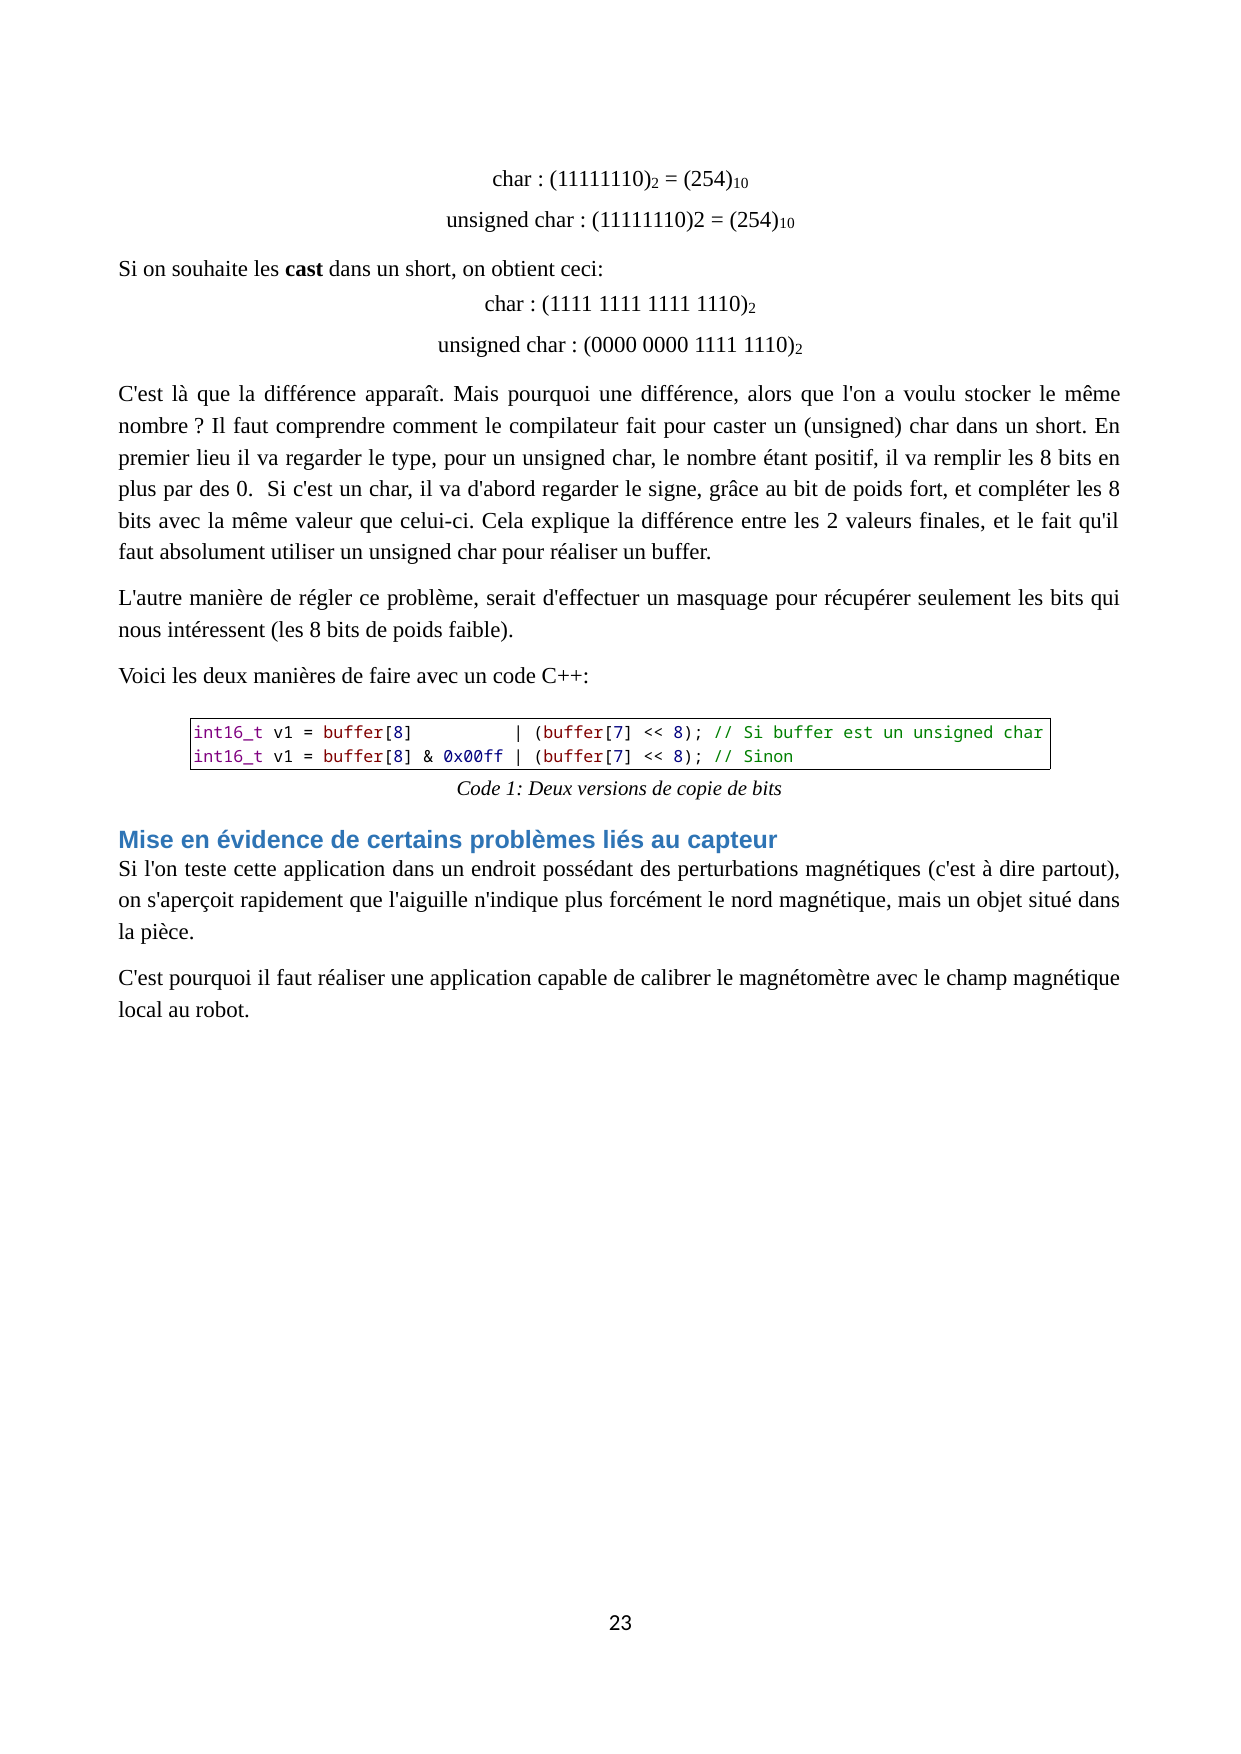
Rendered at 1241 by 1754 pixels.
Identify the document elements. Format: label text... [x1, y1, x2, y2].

text char : (1111 1111 1111 1110)2 [282, 290, 958, 317]
text L'autre manière de régler ce problème, serait d'effectuer un masquage pour récupérer seulement les bits qui nous intéressent (les 8 bits de poids faible). [118, 584, 1122, 642]
text int16_t v1 = buffer[8] & 0x00ff | (buffer[7] << 8); // Sinon [193, 744, 1047, 766]
text [191, 719, 1050, 769]
text C'est là que la différence apparaît. Mais pourquoi une différence, alors que l'on a voulu stocker le même nombre ? Il faut comprendre comment le compilateur fait pour caster un (unsigned) char dans un short. En premier lieu il va regarder le type, pour un unsigned char, le nombre étant positif, il va remplir les 8 bits en plus par des 0. Si c'est un char, il va d'abord regarder le signe, grâce au bit de poids fort, et compléter les 8 bits avec la même valeur que celui-ci. Cela explique la différence entre les 2 valeurs finales, et le fait qu'il faut absolument utiliser un unsigned char pour réaliser un buffer. [118, 301, 1122, 565]
text char : (11111110)2 = (254)10 [282, 165, 958, 191]
subtitle Mise en évidence de certains problèmes liés au capteur [118, 711, 1122, 853]
text unsigned char : (0000 0000 1111 1110)2 [282, 331, 958, 358]
text Code 1: Deux versions de copie de bits [190, 770, 1050, 800]
text C'est pourquoi il faut réaliser une application capable de calibrer le magnétomètre avec le champ magnétique local au robot. [118, 964, 1122, 1022]
text Voici les deux manières de faire avec un code C++: [118, 662, 1122, 688]
text int16_t v1 = buffer[8] | (buffer[7] << 8); // Si buffer est un unsigned char [193, 720, 1047, 743]
text Si l'on teste cette application dans un endroit possédant des perturbations magnétiques (c'est à dire partout), on s'aperçoit rapidement que l'aiguille n'indique plus forcément le nord magnétique, mais un objet situé dans la pièce. [118, 855, 1122, 944]
text Si on souhaite les cast dans un short, on obtient ceci: [118, 159, 1122, 282]
text unsigned char : (11111110)2 = (254)10 [282, 206, 958, 232]
